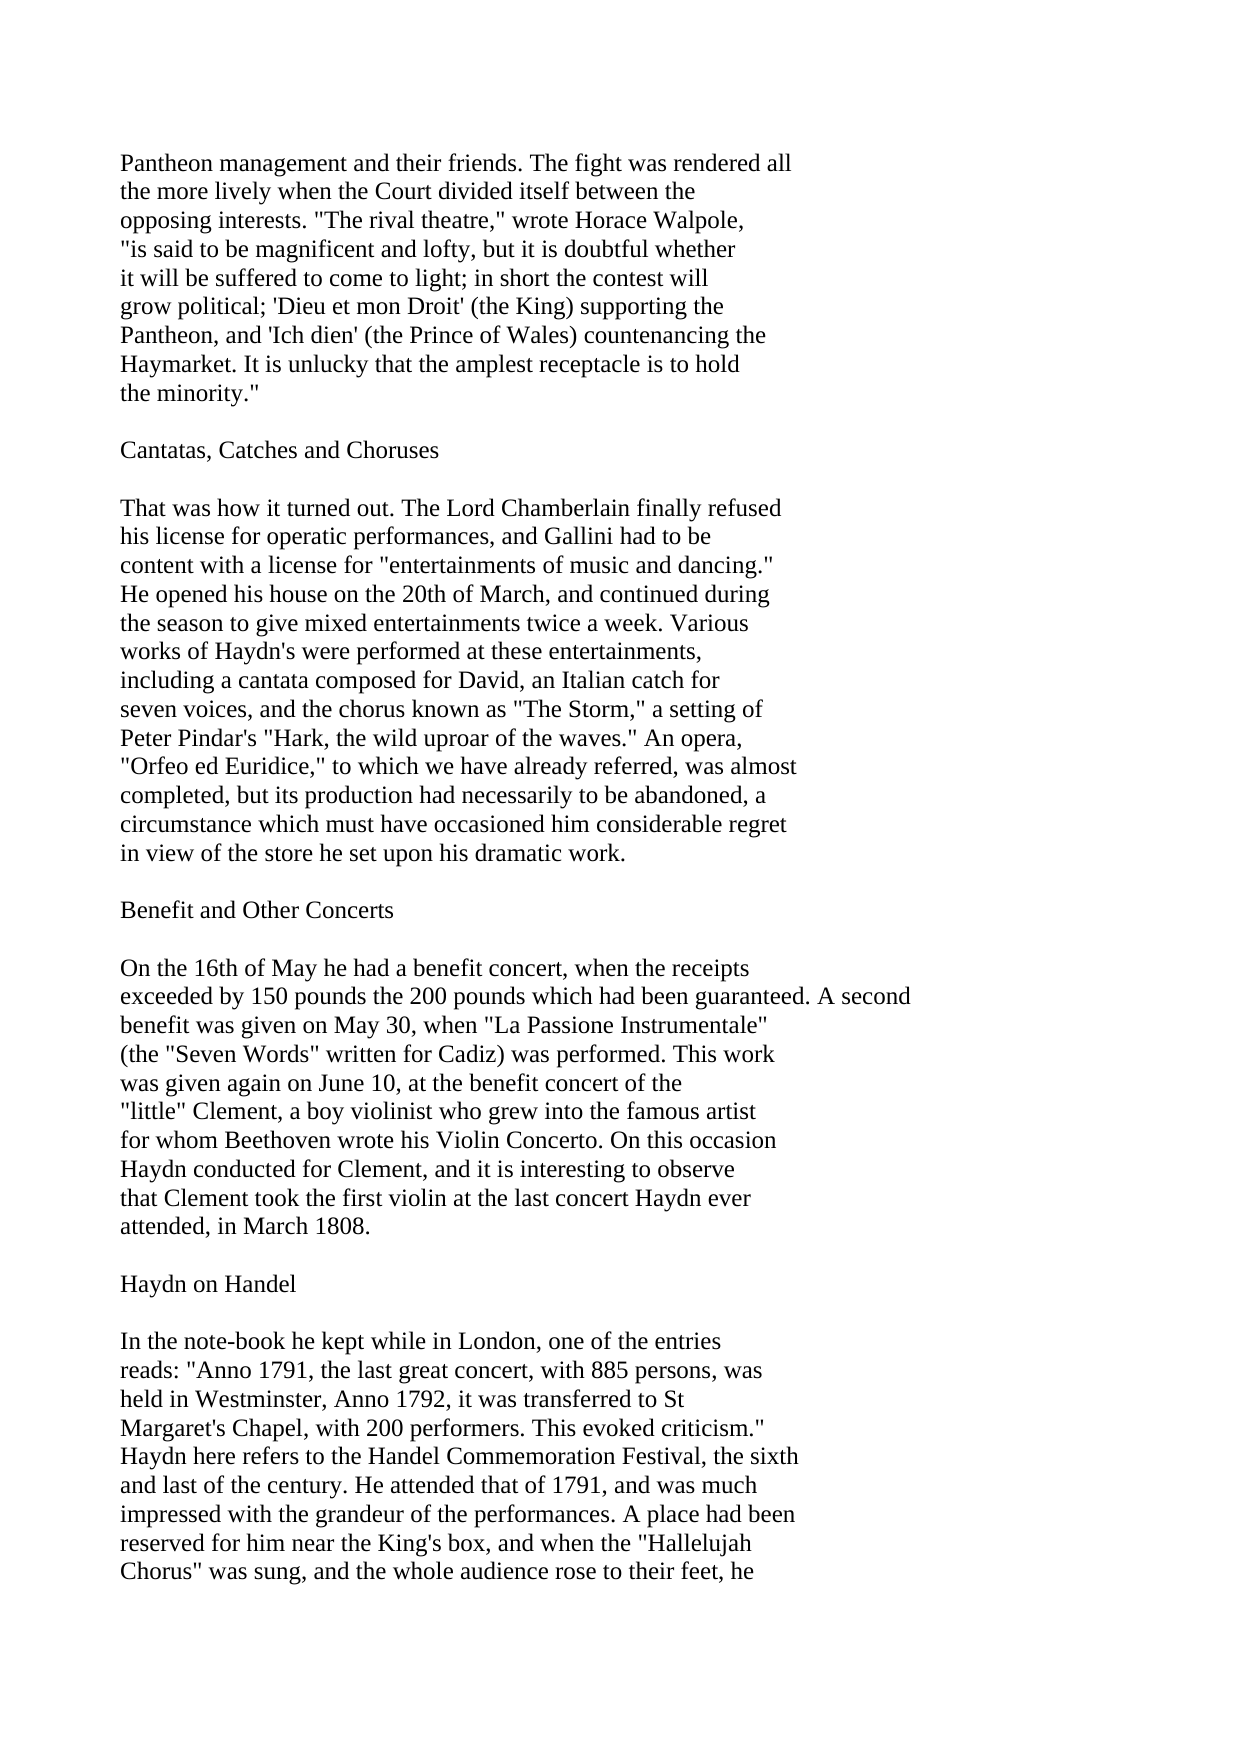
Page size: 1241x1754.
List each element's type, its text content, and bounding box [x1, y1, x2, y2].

text Cantatas, Catches and Choruses [120, 435, 1120, 464]
text (the "Seven Words" written for Cadiz) was performed. This work [120, 1039, 1120, 1068]
text reserved for him near the King's box, and when the "Hallelujah [120, 1528, 1120, 1556]
text impressed with the grandeur of the performances. A place had been [120, 1499, 1120, 1528]
text works of Haydn's were performed at these entertainments, [120, 636, 1120, 665]
text reads: "Anno 1791, the last great concert, with 885 persons, was [120, 1355, 1120, 1384]
text content with a license for "entertainments of music and dancing." [120, 550, 1120, 579]
text that Clement took the first violin at the last concert Haydn ever [120, 1183, 1120, 1211]
text his license for operatic performances, and Gallini had to be [120, 521, 1120, 550]
text Haydn on Handel [120, 1269, 1120, 1298]
text the season to give mixed entertainments twice a week. Various [120, 608, 1120, 636]
text Margaret's Chapel, with 200 performers. This evoked criticism." [120, 1413, 1120, 1441]
text Haydn conducted for Clement, and it is interesting to observe [120, 1154, 1120, 1183]
text held in Westminster, Anno 1792, it was transferred to St [120, 1384, 1120, 1413]
text attended, in March 1808. [120, 1211, 1120, 1240]
text "is said to be magnificent and lofty, but it is doubtful whether [120, 234, 1120, 263]
text was given again on June 10, at the benefit concert of the [120, 1068, 1120, 1096]
text On the 16th of May he had a benefit concert, when the receipts [120, 953, 1120, 981]
text Haydn here refers to the Handel Commemoration Festival, the sixth [120, 1441, 1120, 1470]
text That was how it turned out. The Lord Chamberlain finally refused [120, 493, 1120, 521]
text Haymarket. It is unlucky that the amplest receptacle is to hold [120, 349, 1120, 378]
text opposing interests. "The rival theatre," wrote Horace Walpole, [120, 205, 1120, 234]
text circumstance which must have occasioned him considerable regret [120, 809, 1120, 838]
text in view of the store he set upon his dramatic work. [120, 838, 1120, 866]
text it will be suffered to come to light; in short the contest will [120, 263, 1120, 291]
text seven voices, and the chorus known as "The Storm," a setting of [120, 694, 1120, 723]
text Benefit and Other Concerts [120, 895, 1120, 924]
text completed, but its production had necessarily to be abandoned, a [120, 780, 1120, 809]
text Pantheon management and their friends. The fight was rendered all [120, 148, 1120, 176]
text exceeded by 150 pounds the 200 pounds which had been guaranteed. A second [120, 981, 1120, 1010]
text and last of the century. He attended that of 1791, and was much [120, 1470, 1120, 1499]
text He opened his house on the 20th of March, and continued during [120, 579, 1120, 608]
text "little" Clement, a boy violinist who grew into the famous artist [120, 1096, 1120, 1125]
text grow political; 'Dieu et mon Droit' (the King) supporting the [120, 291, 1120, 320]
text including a cantata composed for David, an Italian catch for [120, 665, 1120, 694]
text benefit was given on May 30, when "La Passione Instrumentale" [120, 1010, 1120, 1039]
text "Orfeo ed Euridice," to which we have already referred, was almost [120, 751, 1120, 780]
text Chorus" was sung, and the whole audience rose to their feet, he [120, 1556, 1120, 1585]
text Peter Pindar's "Hark, the wild uproar of the waves." An opera, [120, 723, 1120, 751]
text Pantheon, and 'Ich dien' (the Prince of Wales) countenancing the [120, 320, 1120, 349]
text the minority." [120, 378, 1120, 406]
text the more lively when the Court divided itself between the [120, 176, 1120, 205]
text In the note-book he kept while in London, one of the entries [120, 1326, 1120, 1355]
text for whom Beethoven wrote his Violin Concerto. On this occasion [120, 1125, 1120, 1154]
